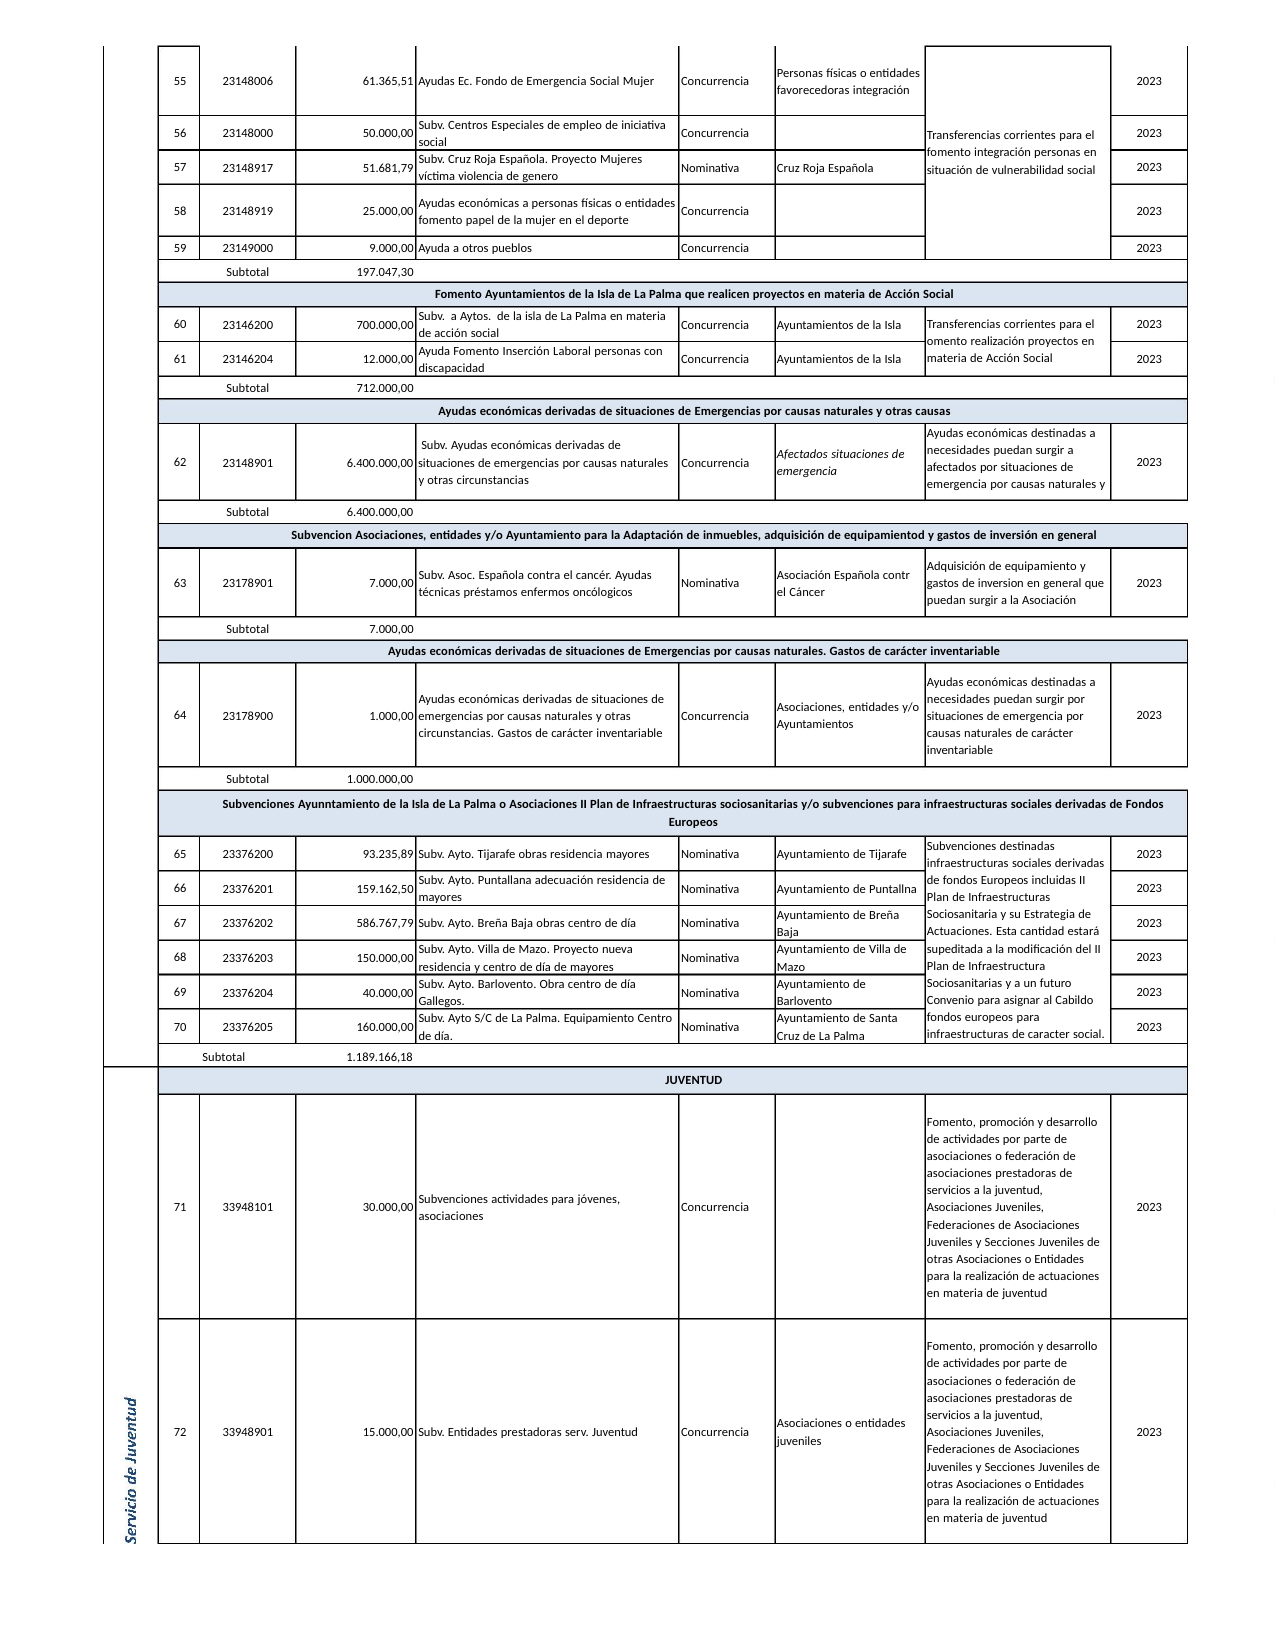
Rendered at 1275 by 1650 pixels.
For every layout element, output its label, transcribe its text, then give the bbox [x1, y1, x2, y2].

text causas naturales de carácter [927, 727, 1107, 740]
text de día. [418, 1030, 698, 1043]
text Asociación Española contr [777, 569, 930, 582]
text Ayudas económicas derivadas de situaciones de [418, 693, 688, 706]
text Ayuntamiento de Tijarafe [777, 848, 938, 861]
text de actividades por parte de [927, 1133, 1123, 1146]
text 2023 [1136, 205, 1181, 218]
text 1.000,00 emergencias por causas naturales y otras [369, 710, 681, 723]
text el Cáncer [777, 586, 930, 599]
text Ayuntamientos de la Isla [777, 319, 921, 332]
text Fomento Ayuntamientos de la Isla de La Palma que realicen proyectos en materia de Acción Social [435, 288, 977, 301]
text Nominativa [681, 952, 759, 965]
text Concurrencia [681, 205, 768, 218]
text 6 [173, 353, 199, 366]
text 197.047,30 [356, 266, 557, 278]
text Ayudas económicas destinadas a [927, 676, 1120, 688]
text y otras circunstancias [418, 474, 774, 487]
text de fondos Europeos incluidas II [927, 874, 1129, 887]
text Subtotal [226, 266, 292, 278]
text infraestructuras de caracter social. [927, 1029, 1130, 1041]
text 71 [173, 1201, 205, 1214]
text 9 [199, 242, 205, 255]
text Transferencias corrientes para el [927, 318, 1120, 331]
text 5 [180, 75, 205, 88]
text 7 [199, 162, 205, 174]
text afectados por situaciones de [927, 462, 1129, 474]
text 2023 [1136, 848, 1181, 861]
text JUVENTUD [665, 1074, 741, 1087]
text situaciones de emergencia por [940, 710, 1107, 723]
text Subv. Ayto. Puntallana adecuación residencia de [418, 874, 691, 887]
text 2023 [1136, 1426, 1181, 1439]
text 7.000,00 [369, 577, 433, 590]
text Nominativa [681, 987, 759, 999]
text 0 [180, 319, 205, 331]
text Asociaciones Juveniles, [927, 1202, 1063, 1214]
text Gallegos. [418, 995, 662, 1008]
text 23148917 [222, 162, 292, 175]
text 712.000,00 [356, 382, 433, 395]
text Concurrencia [681, 76, 768, 88]
text Ayudas económicas a personas físicas o entidades [418, 197, 699, 209]
text Concurrencia [681, 1202, 768, 1214]
text 2023 [1136, 353, 1181, 366]
text 23376202 [222, 918, 292, 930]
text 62 [173, 457, 205, 469]
text Juveniles y Secciones Juveniles de [927, 1236, 1124, 1249]
picture [0, 0, 1275, 1650]
text 67 [173, 917, 205, 930]
text 30.000,00 [363, 1202, 433, 1214]
text Subv. Ayto S/C de La Palma. Equipamiento Centro [432, 1013, 698, 1026]
text emergencia [777, 466, 923, 478]
text 33948101 [222, 1202, 292, 1214]
text 5 [173, 127, 180, 140]
text 23146204 [222, 354, 292, 367]
text 2023 [1136, 1021, 1181, 1034]
text víctima violencia de genero [418, 171, 668, 183]
text 2023 [1136, 319, 1181, 331]
text favorecedoras integración [777, 84, 941, 97]
text otras Asociaciones o Entidades [927, 1478, 1124, 1491]
text Sociosanitaria y su Estrategia de [927, 908, 1126, 921]
text Subv. Cruz Roja Española. Proyecto Mujeres [418, 153, 668, 166]
text Ayudas económicas destinadas a [927, 427, 1120, 440]
text Fomento, promoción y desarrollo [927, 1341, 1123, 1353]
text 23376205 [222, 1021, 292, 1034]
text 2023 [1136, 917, 1181, 930]
text supeditada a la modificación del II [927, 943, 1126, 956]
text 66 [173, 883, 205, 895]
text Subvenciones destinadas [927, 840, 1074, 852]
text 23146200 [222, 319, 292, 332]
text Federaciones de Asociaciones [927, 1444, 1124, 1456]
text 69 [173, 986, 205, 999]
text 23178900 [222, 710, 292, 723]
text Sociosanitarias y a un futuro [927, 977, 1118, 990]
text Europeos [668, 816, 1187, 828]
text 2023 [1136, 1201, 1181, 1214]
text Afectados situaciones de [777, 448, 923, 461]
text 2023 [1136, 127, 1181, 140]
text 6 [173, 319, 180, 331]
text Concurrencia [681, 319, 768, 332]
text Plan de Infraestructura [927, 960, 1126, 973]
text 15.000,00 Subv. Entidades prestadoras serv. Juventud [363, 1427, 666, 1439]
text 50.000,00 [363, 128, 433, 140]
text Ayuntamientos de la Isla [777, 354, 921, 367]
text de acción social [418, 328, 517, 340]
text Ayuntamiento de [777, 978, 884, 991]
text Baja [777, 926, 917, 939]
text 2023 [1136, 883, 1181, 895]
text Asociaciones Juveniles, [927, 1427, 1063, 1439]
text 23178901 [222, 577, 292, 590]
text puedan surgir a la Asociación [927, 594, 1129, 607]
text Fomento, promoción y desarrollo [927, 1116, 1123, 1128]
text Concurrencia [683, 354, 768, 367]
text Barlovento [777, 995, 884, 1008]
text asociaciones prestadoras de [927, 1167, 1123, 1180]
text Ayuntamientos [777, 719, 941, 731]
text 2023 [1136, 75, 1181, 88]
text en materia de juventud [927, 1288, 1124, 1300]
text Subv. Asoc. Española contra el cancér. Ayudas [418, 569, 679, 582]
text 6.400.000,00 [347, 507, 433, 519]
text 150.000,00 [356, 952, 433, 965]
text 23376200 [222, 848, 292, 861]
text Subvenciones Ayunntamiento de la Isla de La Palma o Asociaciones II Plan de Infraestructuras sociosanitarias y/o subvenciones para infraestructuras sociales derivadas de Fondos [222, 799, 1187, 811]
text 6.400.000,00 situaciones de emergencias por causas naturales Concurrencia [347, 457, 774, 469]
text 5 [173, 75, 180, 88]
text 700.000,00 [356, 319, 433, 332]
text 23148006 [222, 76, 292, 88]
text 68 [173, 952, 205, 964]
text Mazo [777, 961, 925, 973]
text 2023 [1136, 710, 1181, 722]
text Concurrencia [681, 243, 768, 255]
text mayores [418, 892, 481, 904]
text residencia y centro de día de mayores [418, 961, 662, 973]
text Subtotal [226, 383, 292, 395]
text 5 [173, 162, 199, 174]
text para la realización de actuaciones [927, 1271, 1124, 1283]
text 23148000 [222, 128, 292, 140]
text Asociaciones, entidades y/o [777, 701, 941, 714]
text asociaciones prestadoras de [927, 1392, 1123, 1405]
text Subtotal [202, 1052, 264, 1064]
text Ayudas económicas derivadas de situaciones de Emergencias por causas naturales. Gastos de carácter inventariable [388, 645, 1024, 658]
text 2023 [1136, 457, 1181, 469]
text Transferencias corrientes para el [927, 129, 1122, 142]
text Plan de Infraestructuras [927, 891, 1129, 904]
text discapacidad [418, 362, 686, 375]
text 72 [173, 1426, 205, 1439]
text 64 [173, 710, 205, 722]
text Ayuda Fomento Inserción Laboral personas con [418, 345, 686, 358]
text 8 [180, 205, 205, 218]
text omento realización proyectos en [927, 336, 1120, 348]
text 23149000 [222, 243, 292, 256]
text 1.000.000,00 [347, 773, 433, 786]
text circunstancias. Gastos de carácter inventariable [418, 727, 688, 740]
text 65 [173, 848, 205, 861]
text Asociaciones o entidades [777, 1418, 925, 1431]
text 63 [173, 577, 205, 590]
text fondos europeos para [927, 1012, 1118, 1024]
text 70 [173, 1021, 205, 1034]
text Ayudas económicas derivadas de situaciones de Emergencias por causas naturales y otras causas [438, 405, 1120, 418]
text social [418, 136, 466, 149]
text técnicas préstamos enfermos oncólogicos [418, 586, 679, 599]
text servicios a la juventud, [927, 1409, 1123, 1422]
text 586.767,79 Subv. Ayto. Breña Baja obras centro de día [356, 918, 661, 930]
text Federaciones de Asociaciones [927, 1219, 1124, 1232]
text materia de Acción Social [927, 353, 1120, 365]
text Subv. Ayto. Villa de Mazo. Proyecto nueva [432, 944, 661, 956]
text 2023 [1136, 577, 1181, 590]
text asociaciones [418, 1210, 646, 1223]
text Subtotal [226, 623, 292, 636]
text 25.000,00 [363, 205, 433, 218]
text Cruz Roja Española [777, 162, 892, 175]
text 1.189.166,18 [346, 1052, 432, 1064]
text inventariable [927, 744, 1107, 757]
text Subtotal [226, 773, 292, 786]
text 2023 [1136, 162, 1181, 174]
text 5 [173, 205, 180, 218]
text 9.000,00 Ayuda a otros pueblos [369, 243, 557, 256]
text situación de vulnerabilidad social [927, 164, 1122, 177]
text Concurrencia [681, 710, 768, 723]
text 160.000,00 [356, 1021, 433, 1034]
text 93.235,89 Subv. Ayto. Tijarafe obras residencia mayores [363, 848, 681, 861]
text Ayuntamiento de Breña [777, 909, 917, 922]
text Subvencion Asociaciones, entidades y/o Ayuntamiento para la Adaptación de inmuebles, adquisición de equipamientod y gastos de inversión en general [291, 529, 1121, 542]
text emergencia por causas naturales y [927, 479, 1129, 491]
text necesidades puedan surgir por [927, 693, 1107, 706]
text asociaciones o federación de [927, 1375, 1123, 1388]
text Nominativa [681, 918, 759, 930]
text Subtotal [226, 507, 292, 519]
text en materia de juventud [927, 1512, 1124, 1525]
text Subv. Ayto. Barlovento. Obra centro de día [418, 978, 662, 991]
text Subv. a Aytos. de la isla de La Palma en materia [432, 311, 691, 323]
text Concurrencia [681, 1427, 768, 1439]
text de actividades por parte de [927, 1358, 1123, 1371]
text Juveniles y Secciones Juveniles de [927, 1461, 1124, 1474]
text 61.365,51 Ayudas Ec. Fondo de Emergencia Social Mujer [363, 76, 681, 88]
text Concurrencia [681, 128, 768, 140]
text Nominativa [681, 162, 768, 175]
text Nominativa [681, 577, 759, 590]
text fomento integración personas en [927, 147, 1122, 159]
text 2023 [1136, 952, 1181, 964]
text Cruz de La Palma [777, 1030, 916, 1043]
text necesidades puedan surgir a [927, 444, 1129, 457]
text 23148901 [222, 457, 292, 469]
text Nominativa [681, 848, 759, 861]
text fomento papel de la mujer en el deporte [418, 214, 699, 227]
text Subv. Ayudas económicas derivadas de [421, 440, 646, 452]
text 40.000,00 [363, 987, 433, 999]
text 2023 [1136, 986, 1181, 999]
text Subv. Centros Especiales de empleo de iniciativa [418, 119, 691, 132]
text servicios a la juventud, [927, 1184, 1123, 1197]
text infraestructuras sociales derivadas [927, 857, 1129, 870]
text 7.000,00 [369, 623, 433, 636]
text 159.162,50 [356, 883, 433, 896]
text asociaciones o federación de [927, 1150, 1123, 1163]
text 1 [199, 353, 205, 366]
text Nominativa [681, 883, 759, 896]
text 6 [180, 127, 205, 140]
text 23376203 [222, 952, 292, 965]
text Ayuntamiento de Puntallna [777, 883, 938, 896]
text 12.000,00 [363, 354, 433, 367]
text Adquisición de equipamiento y [927, 560, 1108, 573]
text Ayuntamiento de Villa de [777, 944, 925, 956]
text gastos de inversion en general que [927, 577, 1129, 590]
text 23148919 [222, 205, 292, 218]
text Convenio para asignar al Cabildo [927, 994, 1118, 1007]
text para la realización de actuaciones [927, 1495, 1124, 1508]
text Nominativa [697, 1021, 759, 1034]
text 33948901 [222, 1427, 292, 1439]
text Actuaciones. Esta cantidad estará [927, 926, 1126, 938]
text 2023 [1136, 242, 1181, 255]
text otras Asociaciones o Entidades [927, 1253, 1124, 1266]
text 23376201 [222, 883, 292, 896]
text 51.681,79 [363, 162, 433, 175]
text Personas físicas o entidades [777, 67, 941, 80]
text Ayuntamiento de Santa [777, 1013, 916, 1026]
text juveniles [777, 1435, 925, 1448]
text 23376204 [222, 987, 292, 999]
text 5 [173, 242, 199, 255]
text Subvenciones actividades para jóvenes, [418, 1193, 646, 1206]
